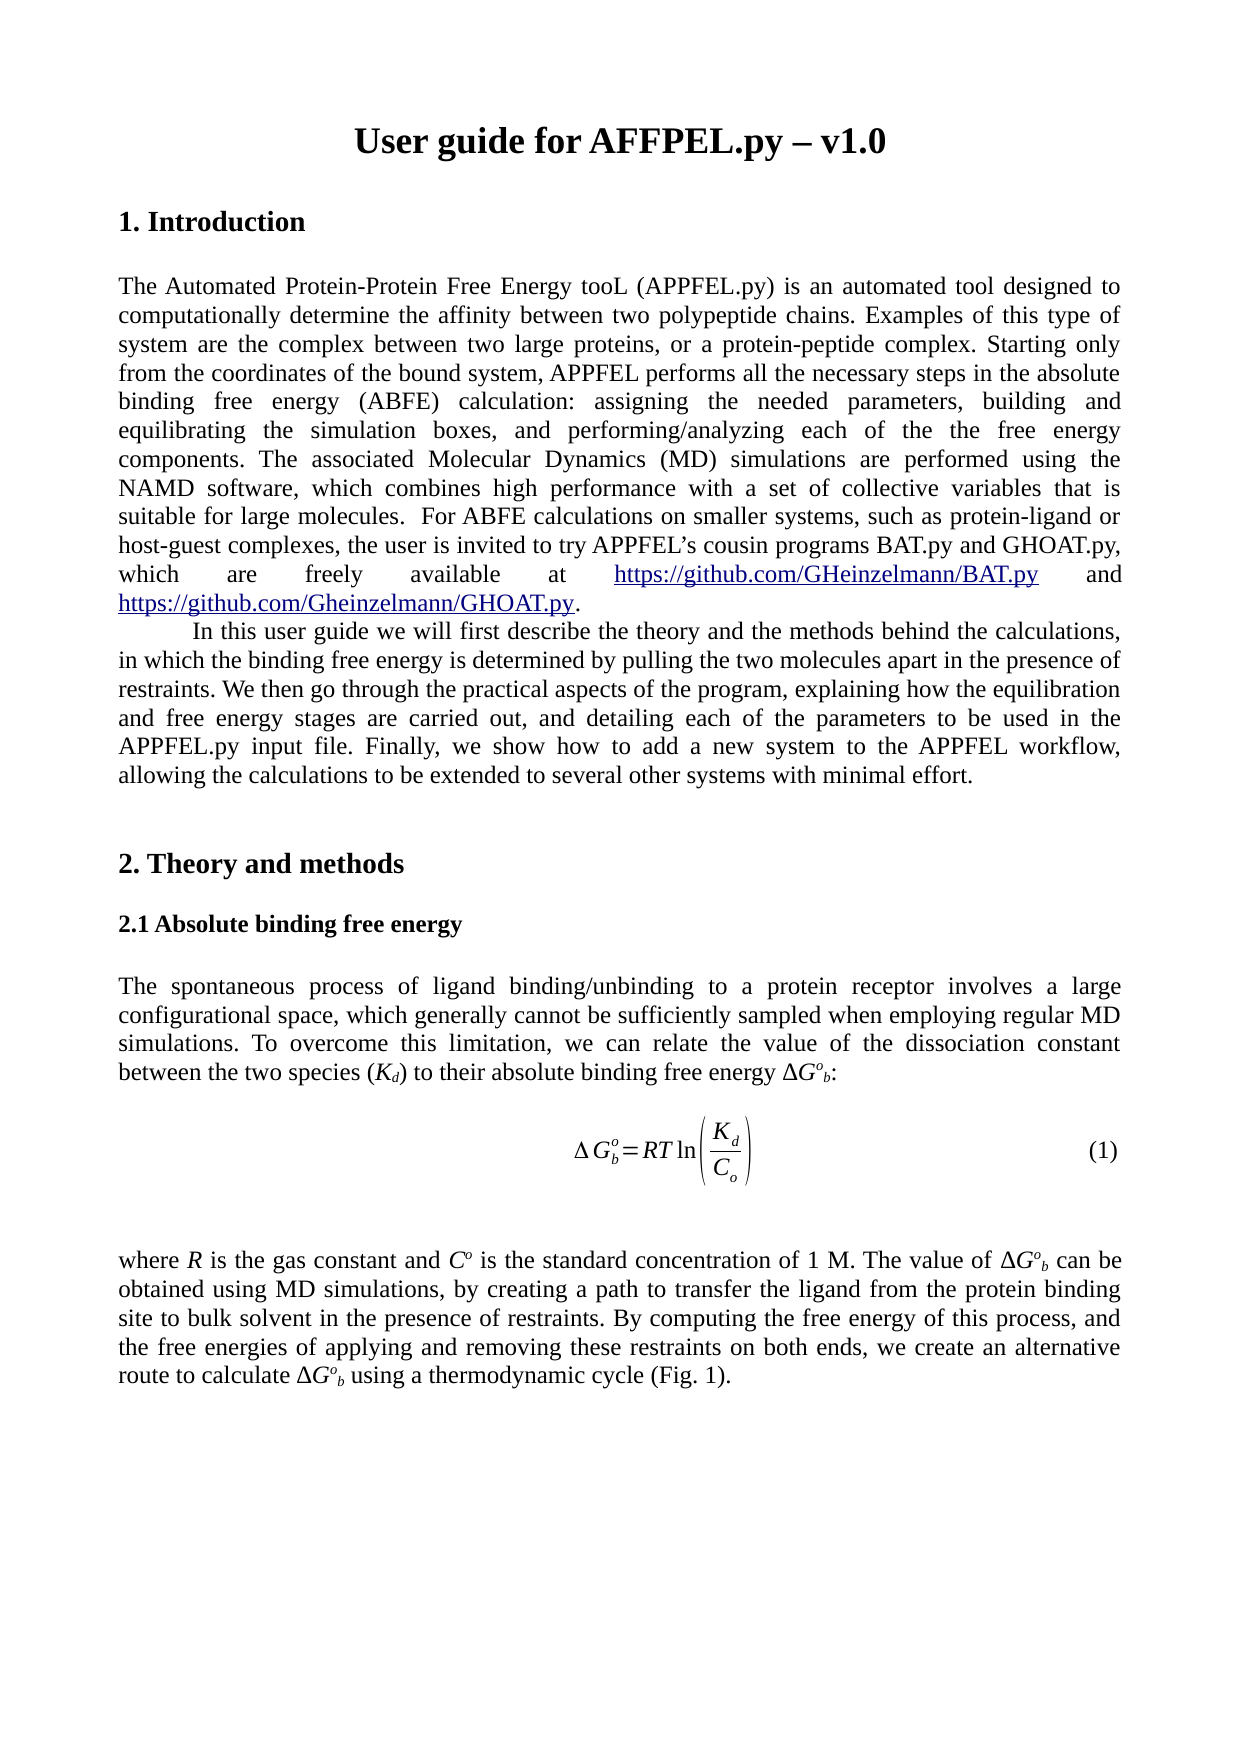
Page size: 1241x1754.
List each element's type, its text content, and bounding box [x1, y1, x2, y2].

text 2.1 Absolute binding free energy [118, 909, 1122, 937]
text where R is the gas constant and Co is the standard concentration of 1 M. The value of ∆Gob can be obtained using MD simulations, by creating a path to transfer the ligand from the protein binding site to bulk solvent in the presence of restraints. By computing the free energy of this process, and the free energies of applying and removing these restraints on both ends, we create an alternative route to calculate ∆Gob using a thermodynamic cycle (Fig. 1). [118, 1246, 1122, 1389]
text 2. Theory and methods [118, 846, 1122, 880]
text User guide for AFFPEL.py – v1.0 [118, 118, 1122, 161]
text In this user guide we will first describe the theory and the methods behind the calculations, in which the binding free energy is determined by pulling the two molecules apart in the presence of restraints. We then go through the practical aspects of the program, explaining how the equilibration and free energy stages are carried out, and detailing each of the parameters to be used in the APPFEL.py input file. Finally, we show how to add a new system to the APPFEL workflow, allowing the calculations to be extended to several other systems with minimal effort. [118, 616, 1122, 789]
text The Automated Protein-Protein Free Energy tooL (APPFEL.py) is an automated tool designed to computationally determine the affinity between two polypeptide chains. Examples of this type of system are the complex between two large proteins, or a protein-peptide complex. Starting only from the coordinates of the bound system, APPFEL performs all the necessary steps in the absolute binding free energy (ABFE) calculation: assigning the needed parameters, building and equilibrating the simulation boxes, and performing/analyzing each of the the free energy components. The associated Molecular Dynamics (MD) simulations are performed using the NAMD software, which combines high performance with a set of collective variables that is suitable for large molecules. For ABFE calculations on smaller systems, such as protein-ligand or host-guest complexes, the user is invited to try APPFEL’s cousin programs BAT.py and GHOAT.py, which are freely available at https://github.com/GHeinzelmann/BAT.py and https://github.com/Gheinzelmann/GHOAT.py. [118, 271, 1122, 616]
text (1) [118, 1115, 1122, 1188]
text The spontaneous process of ligand binding/unbinding to a protein receptor involves a large configurational space, which generally cannot be sufficiently sampled when employing regular MD simulations. To overcome this limitation, we can relate the value of the dissociation constant between the two species (Kd) to their absolute binding free energy ∆Gob: [118, 971, 1122, 1086]
text 1. Introduction [118, 204, 1122, 238]
